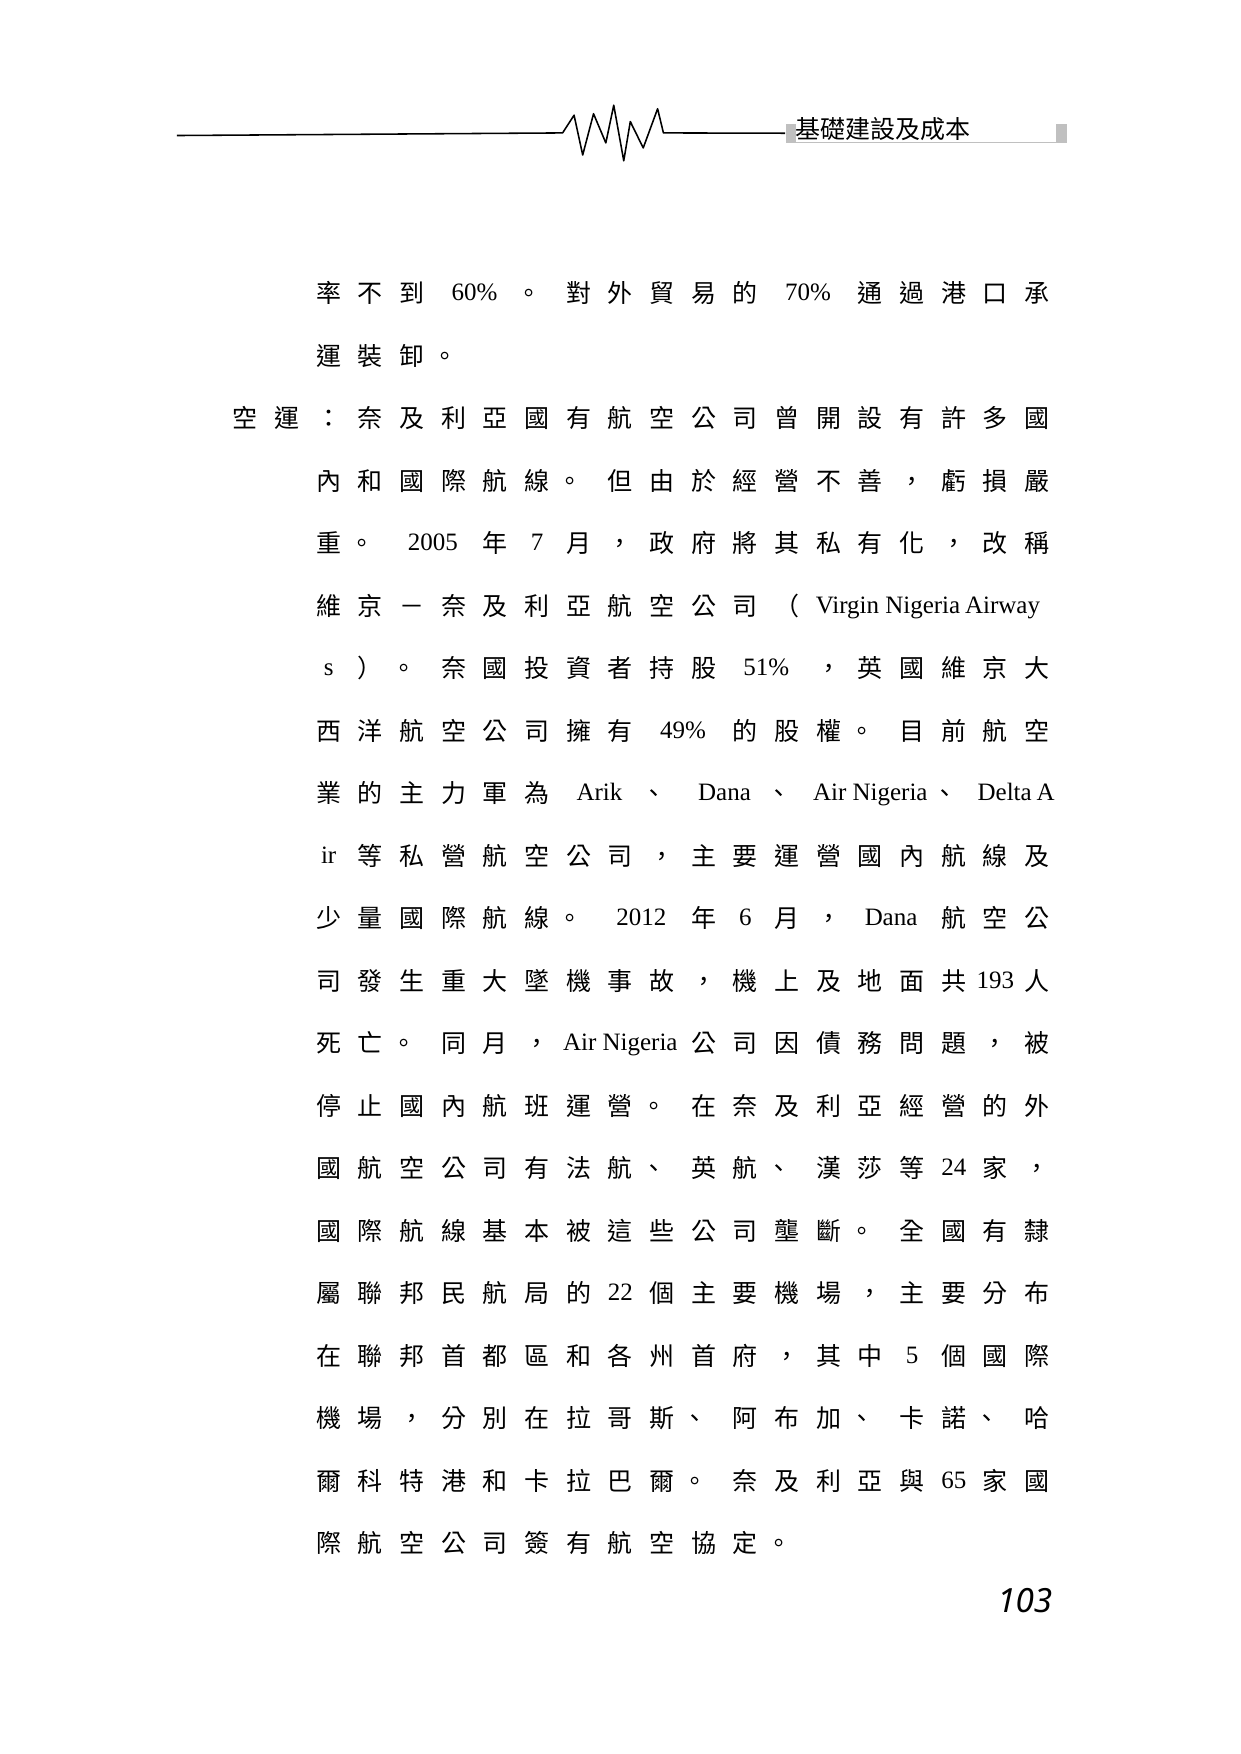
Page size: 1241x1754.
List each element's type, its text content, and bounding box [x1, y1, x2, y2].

text 空運：奈及利亞國有航空公司曾開設有許多國內和國際航線。但由於經營不善，虧損嚴重。2005年7月，政府將其私有化，改稱維京－奈及利亞航空公司（Virgin Nigeria Airways）。奈國投資者持股51%，英國維京大西洋航空公司擁有49%的股權。目前航空業的主力軍為Arik、Dana、Air Nigeria、Delta Air等私營航空公司，主要運營國內航線及少量國際航線。2012年6月，Dana航空公司發生重大墜機事故，機上及地面共193人死亡。同月，Air Nigeria公司因債務問題，被停止國內航班運營。在奈及利亞經營的外國航空公司有法航、英航、漢莎等24家，國際航線基本被這些公司壟斷。全國有隸屬聯邦民航局的22個主要機場，主要分布在聯邦首都區和各州首府，其中5個國際機場，分別在拉哥斯、阿布加、卡諾、哈爾科特港和卡拉巴爾。奈及利亞與65家國際航空公司簽有航空協定。 [207, 375, 1058, 1563]
text 率不到60%。對外貿易的70%通過港口承運裝卸。 [207, 250, 1058, 375]
